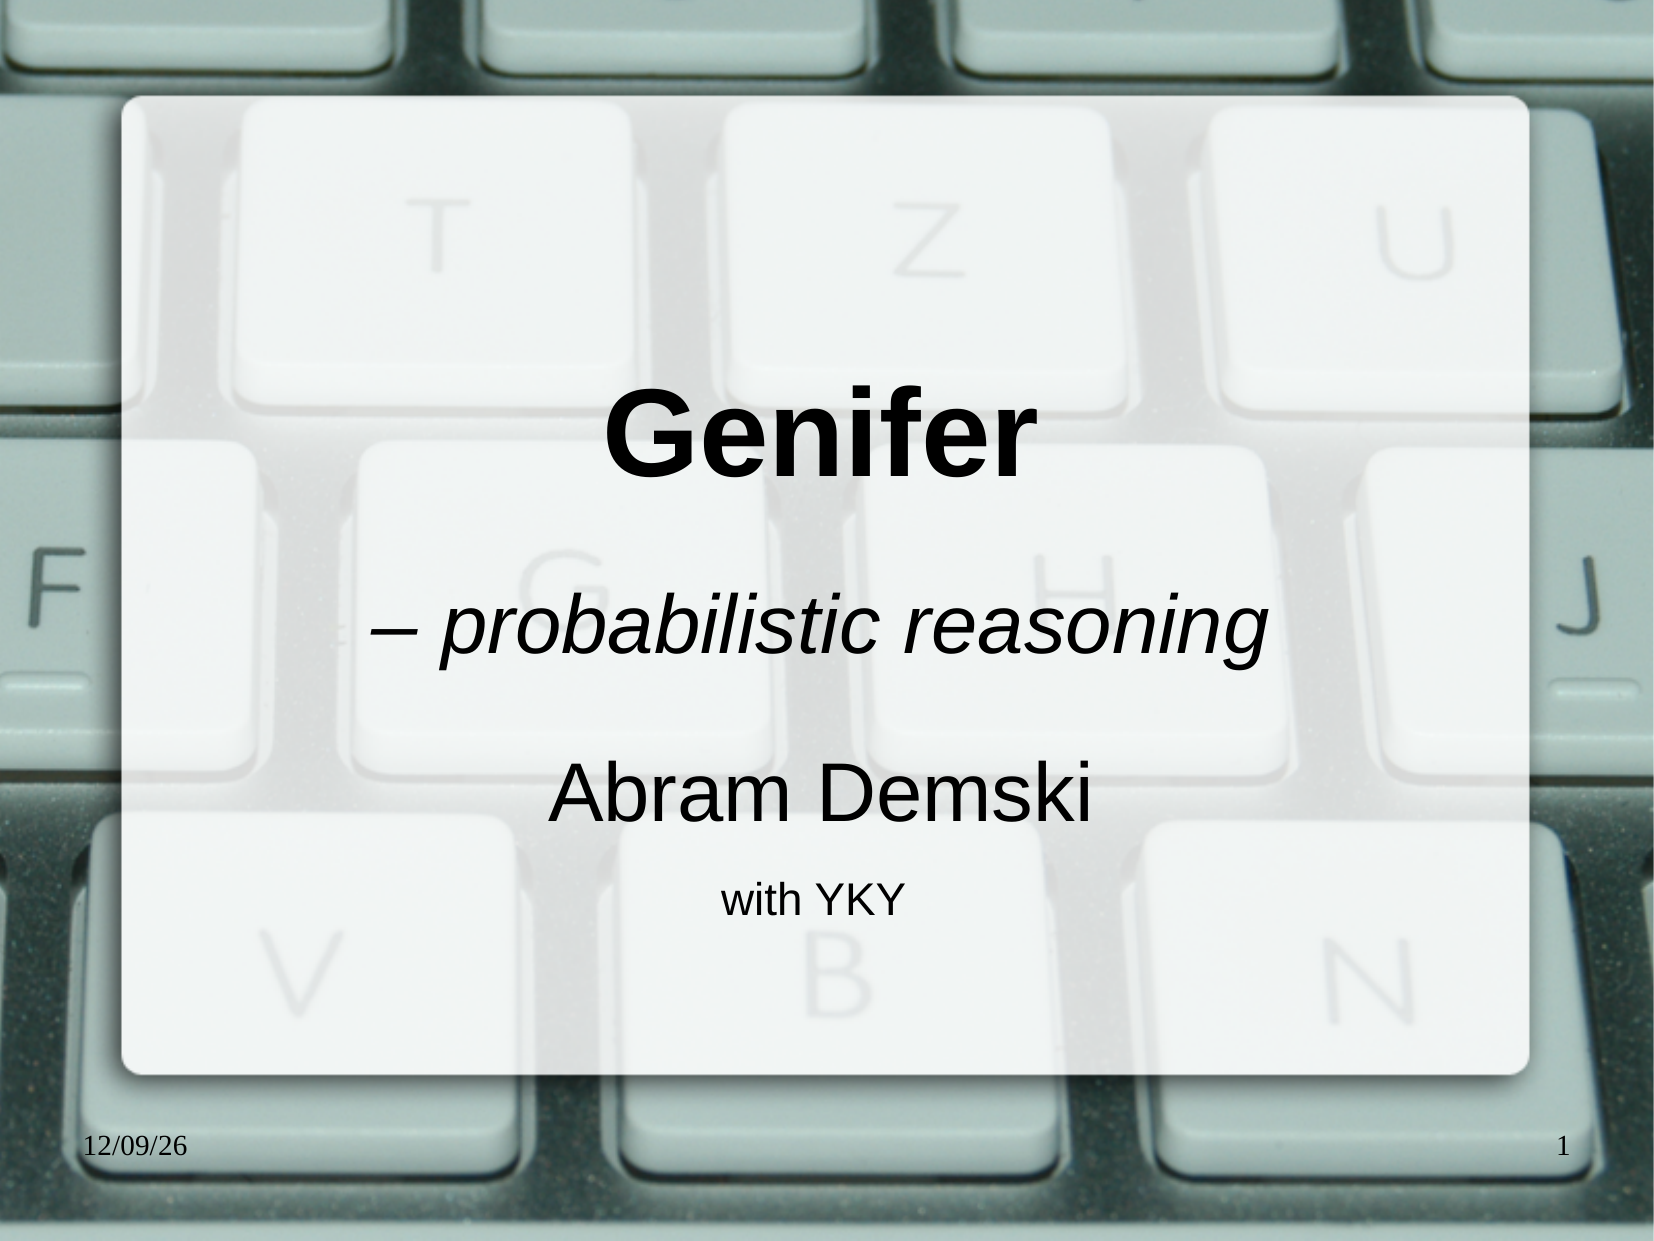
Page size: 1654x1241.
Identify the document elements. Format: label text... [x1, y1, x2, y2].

picture [0, 0, 1654, 1241]
text_box with YKY [706, 866, 933, 932]
subtitle Genifer – probabilistic reasoning Abram Demski [135, 213, 1506, 989]
